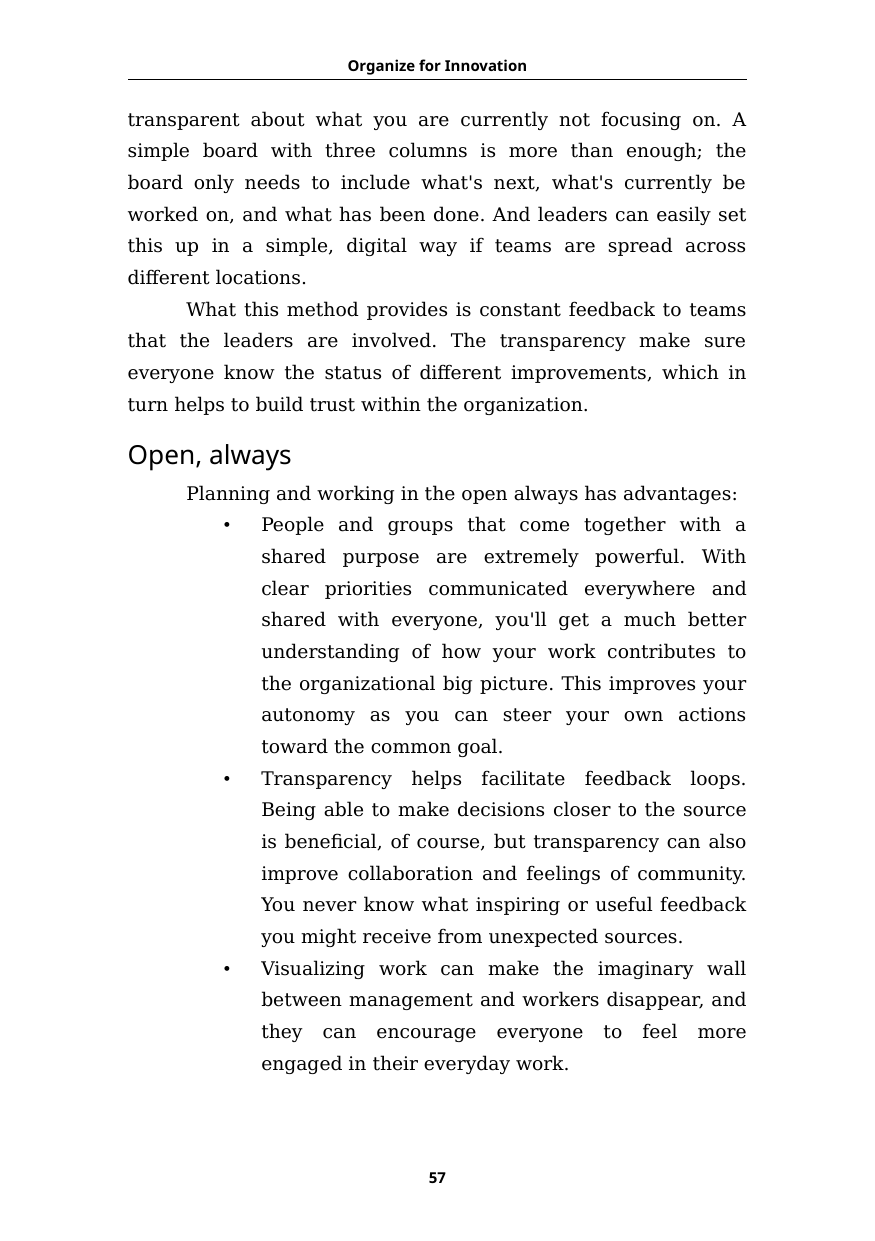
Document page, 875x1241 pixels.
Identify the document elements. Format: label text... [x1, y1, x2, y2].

list People and groups that come together with a shared purpose are extremely powerful. With clear priorities communicated everywhere and shared with everyone, you'll get a much better understanding of how your work contributes to the organizational big picture. This improves your autonomy as you can steer your own actions toward the common goal. [223, 514, 747, 758]
list Transparency helps facilitate feedback loops. Being able to make decisions closer to the source is beneficial, of course, but transparency can also improve collaboration and feelings of community. You never know what inspiring or useful feedback you might receive from unexpected sources. [223, 768, 747, 948]
subtitle Open, always [127, 440, 747, 470]
text What this method provides is constant feedback to teams that the leaders are involved. The transparency make sure everyone know the status of different improvements, which in turn helps to build trust within the organization. [127, 299, 747, 416]
text Planning and working in the open always has advantages: [127, 483, 747, 505]
text transparent about what you are currently not focusing on. A simple board with three columns is more than enough; the board only needs to include what's next, what's currently be worked on, and what has been done. And leaders can easily set this up in a simple, digital way if teams are spread across different locations. [127, 109, 747, 289]
list Visualizing work can make the imaginary wall between management and workers disappear, and they can encourage everyone to feel more engaged in their everyday work. [223, 958, 747, 1075]
